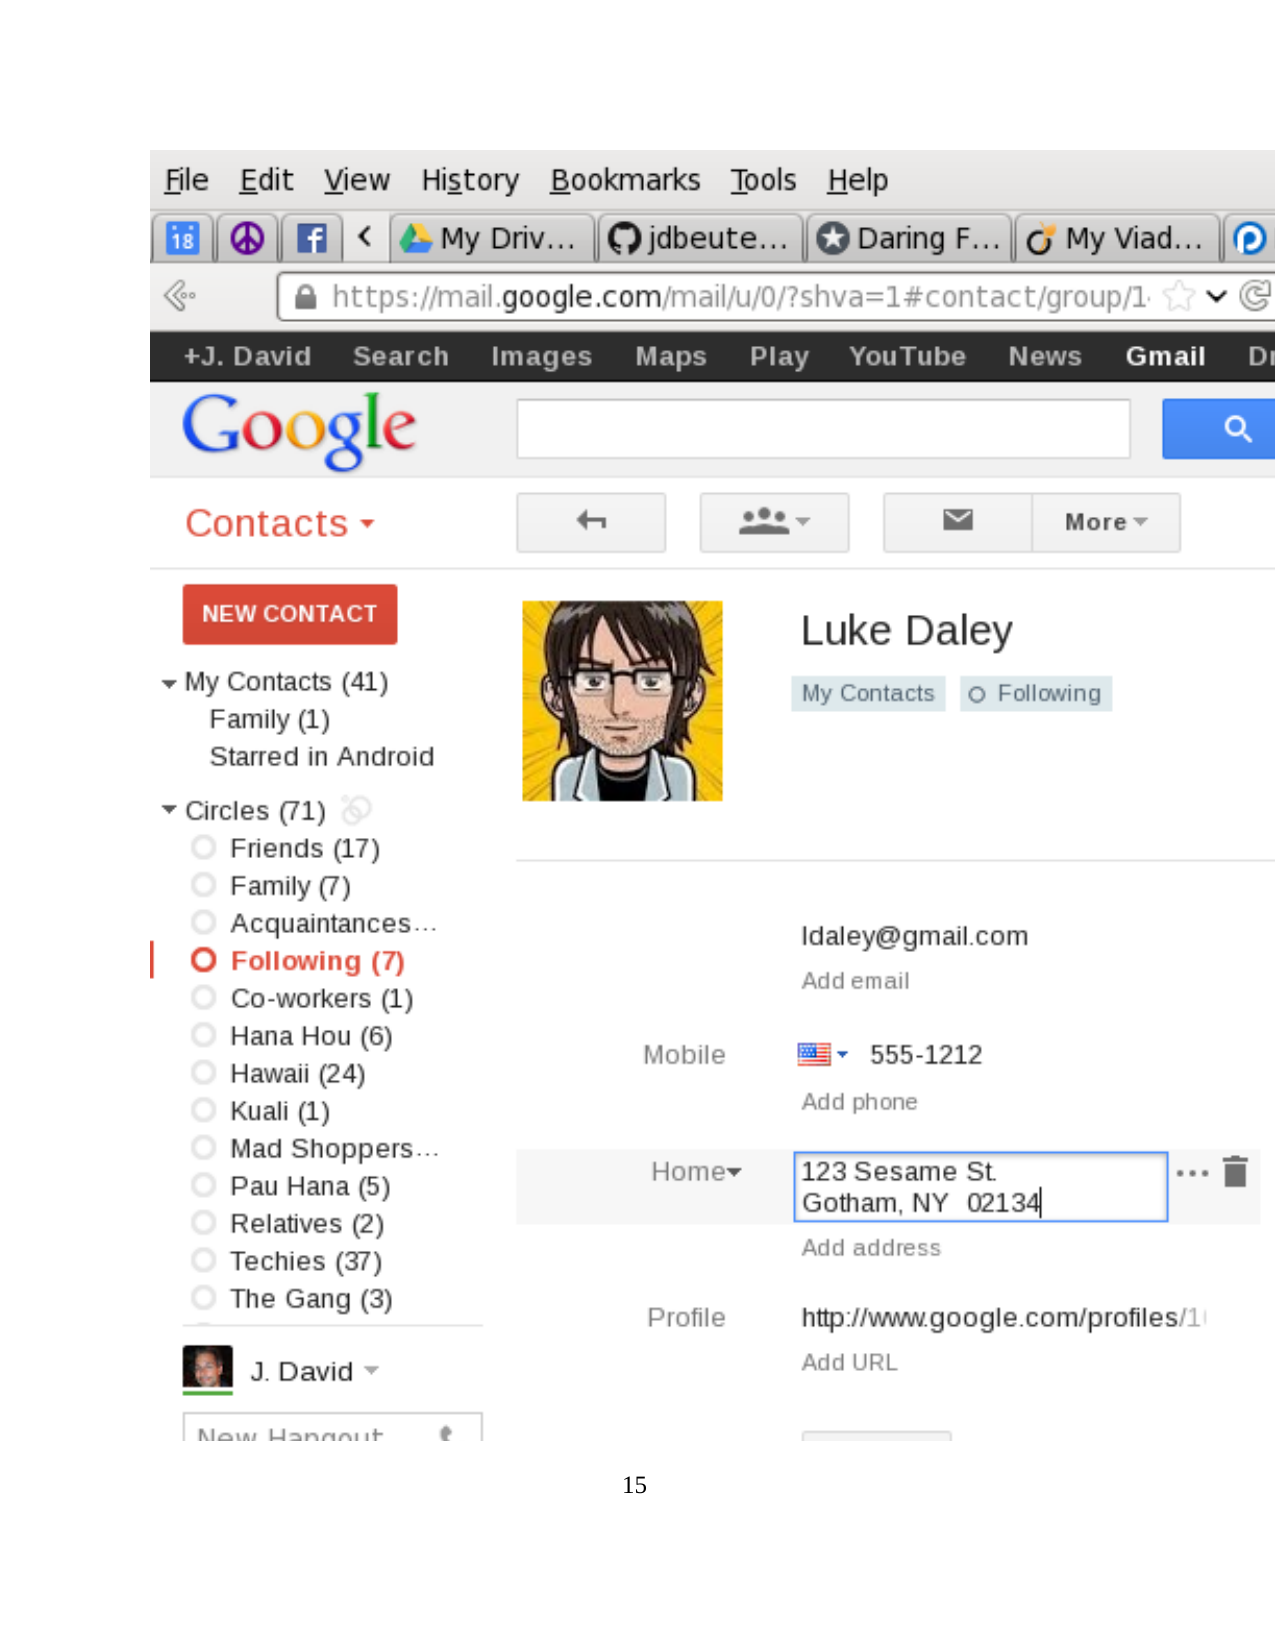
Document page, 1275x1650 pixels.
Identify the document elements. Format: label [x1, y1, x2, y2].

picture [150, 150, 1275, 1441]
